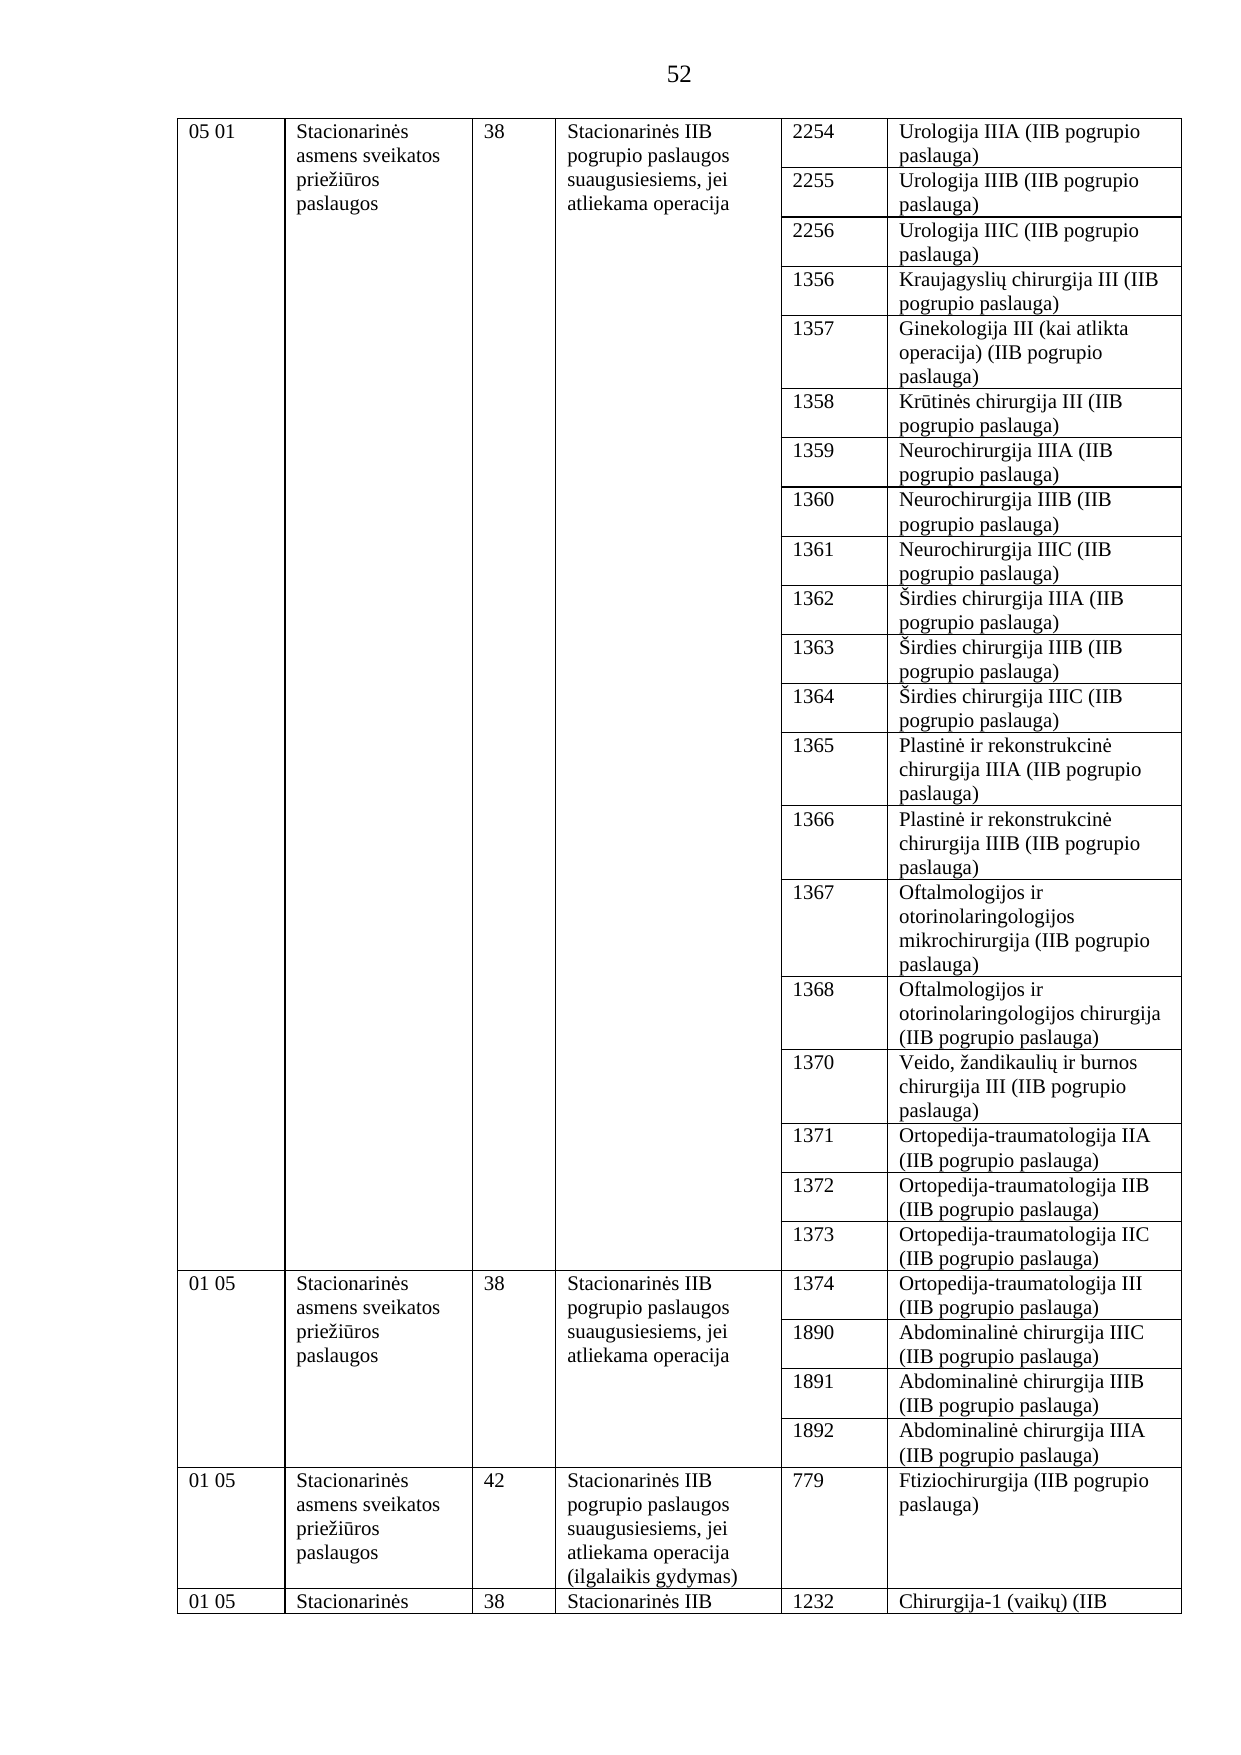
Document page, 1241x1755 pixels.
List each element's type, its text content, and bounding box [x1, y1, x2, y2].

table_cell 1373 [782, 1222, 887, 1270]
table_cell Neurochirurgija IIIC (IIB pogrupio paslauga) [888, 537, 1181, 585]
table_cell Abdominalinė chirurgija IIIA (IIB pogrupio paslauga) [888, 1419, 1181, 1467]
table_cell 01 05 [178, 1468, 284, 1588]
table_cell 1370 [782, 1050, 887, 1122]
table_cell 1364 [782, 684, 887, 732]
table_cell Krūtinės chirurgija III (IIB pogrupio paslauga) [888, 389, 1181, 437]
table_cell 38 [473, 119, 555, 1270]
table_cell 1359 [782, 438, 887, 486]
table_cell 01 05 [178, 1271, 284, 1467]
table_cell 2256 [782, 218, 887, 266]
table_cell Oftalmologijos ir otorinolaringologijos mikrochirurgija (IIB pogrupio paslauga) [888, 880, 1181, 976]
table_cell 1368 [782, 977, 887, 1049]
table_cell 1356 [782, 267, 887, 315]
table_cell Ortopedija-traumatologija IIC (IIB pogrupio paslauga) [888, 1222, 1181, 1270]
table_cell Kraujagyslių chirurgija III (IIB pogrupio paslauga) [888, 267, 1181, 315]
table_cell Ginekologija III (kai atlikta operacija) (IIB pogrupio paslauga) [888, 316, 1181, 388]
table_cell Urologija IIIB (IIB pogrupio paslauga) [888, 168, 1181, 216]
table_cell Plastinė ir rekonstrukcinė chirurgija IIIA (IIB pogrupio paslauga) [888, 733, 1181, 805]
table_cell 1372 [782, 1173, 887, 1221]
table_cell 1361 [782, 537, 887, 585]
table_cell Ftiziochirurgija (IIB pogrupio paslauga) [888, 1468, 1181, 1588]
table_cell Chirurgija-1 (vaikų) (IIB [888, 1589, 1181, 1613]
table_cell 1232 [782, 1589, 887, 1613]
table_cell Širdies chirurgija IIIB (IIB pogrupio paslauga) [888, 635, 1181, 683]
table_cell 779 [782, 1468, 887, 1588]
table_cell Širdies chirurgija IIIA (IIB pogrupio paslauga) [888, 586, 1181, 634]
table_cell 1360 [782, 488, 887, 536]
table_cell 38 [473, 1589, 555, 1613]
table_cell 1374 [782, 1271, 887, 1319]
table_cell 01 05 [178, 1589, 284, 1613]
table_cell Abdominalinė chirurgija IIIB (IIB pogrupio paslauga) [888, 1369, 1181, 1417]
table_cell Stacionarinės [286, 1589, 472, 1613]
table_cell 05 01 [178, 119, 284, 1270]
table_cell Ortopedija-traumatologija III (IIB pogrupio paslauga) [888, 1271, 1181, 1319]
table_cell Urologija IIIA (IIB pogrupio paslauga) [888, 119, 1181, 167]
table_cell Stacionarinės asmens sveikatos priežiūros paslaugos [286, 1468, 472, 1588]
table_cell 1891 [782, 1369, 887, 1417]
table_cell 1365 [782, 733, 887, 805]
table_cell 1358 [782, 389, 887, 437]
table_cell Stacionarinės IIB pogrupio paslaugos suaugusiesiems, jei atliekama operacija [556, 119, 781, 1270]
table_cell Širdies chirurgija IIIC (IIB pogrupio paslauga) [888, 684, 1181, 732]
table_cell Stacionarinės IIB [556, 1589, 781, 1613]
table_cell 1890 [782, 1320, 887, 1368]
table_cell Neurochirurgija IIIA (IIB pogrupio paslauga) [888, 438, 1181, 486]
table_cell Neurochirurgija IIIB (IIB pogrupio paslauga) [888, 488, 1181, 536]
table_cell Stacionarinės asmens sveikatos priežiūros paslaugos [286, 1271, 472, 1467]
table_cell 1362 [782, 586, 887, 634]
table_cell Plastinė ir rekonstrukcinė chirurgija IIIB (IIB pogrupio paslauga) [888, 806, 1181, 879]
table_cell 1357 [782, 316, 887, 388]
table_cell Urologija IIIC (IIB pogrupio paslauga) [888, 218, 1181, 266]
table_cell 42 [473, 1468, 555, 1588]
table_cell Stacionarinės IIB pogrupio paslaugos suaugusiesiems, jei atliekama operacija (ilgalaikis gydymas) [556, 1468, 781, 1588]
table_cell 2255 [782, 168, 887, 216]
table_cell 2254 [782, 119, 887, 167]
table_cell Oftalmologijos ir otorinolaringologijos chirurgija (IIB pogrupio paslauga) [888, 977, 1181, 1049]
table_cell 1366 [782, 806, 887, 879]
table_cell Abdominalinė chirurgija IIIC (IIB pogrupio paslauga) [888, 1320, 1181, 1368]
table_cell Stacionarinės asmens sveikatos priežiūros paslaugos [286, 119, 472, 1270]
table_cell Veido, žandikaulių ir burnos chirurgija III (IIB pogrupio paslauga) [888, 1050, 1181, 1122]
table_cell 1892 [782, 1419, 887, 1467]
table_cell 1371 [782, 1124, 887, 1172]
table_cell 1367 [782, 880, 887, 976]
table_cell Ortopedija-traumatologija IIA (IIB pogrupio paslauga) [888, 1124, 1181, 1172]
table_cell 1363 [782, 635, 887, 683]
table_cell Ortopedija-traumatologija IIB (IIB pogrupio paslauga) [888, 1173, 1181, 1221]
table_cell Stacionarinės IIB pogrupio paslaugos suaugusiesiems, jei atliekama operacija [556, 1271, 781, 1467]
table_cell 38 [473, 1271, 555, 1467]
